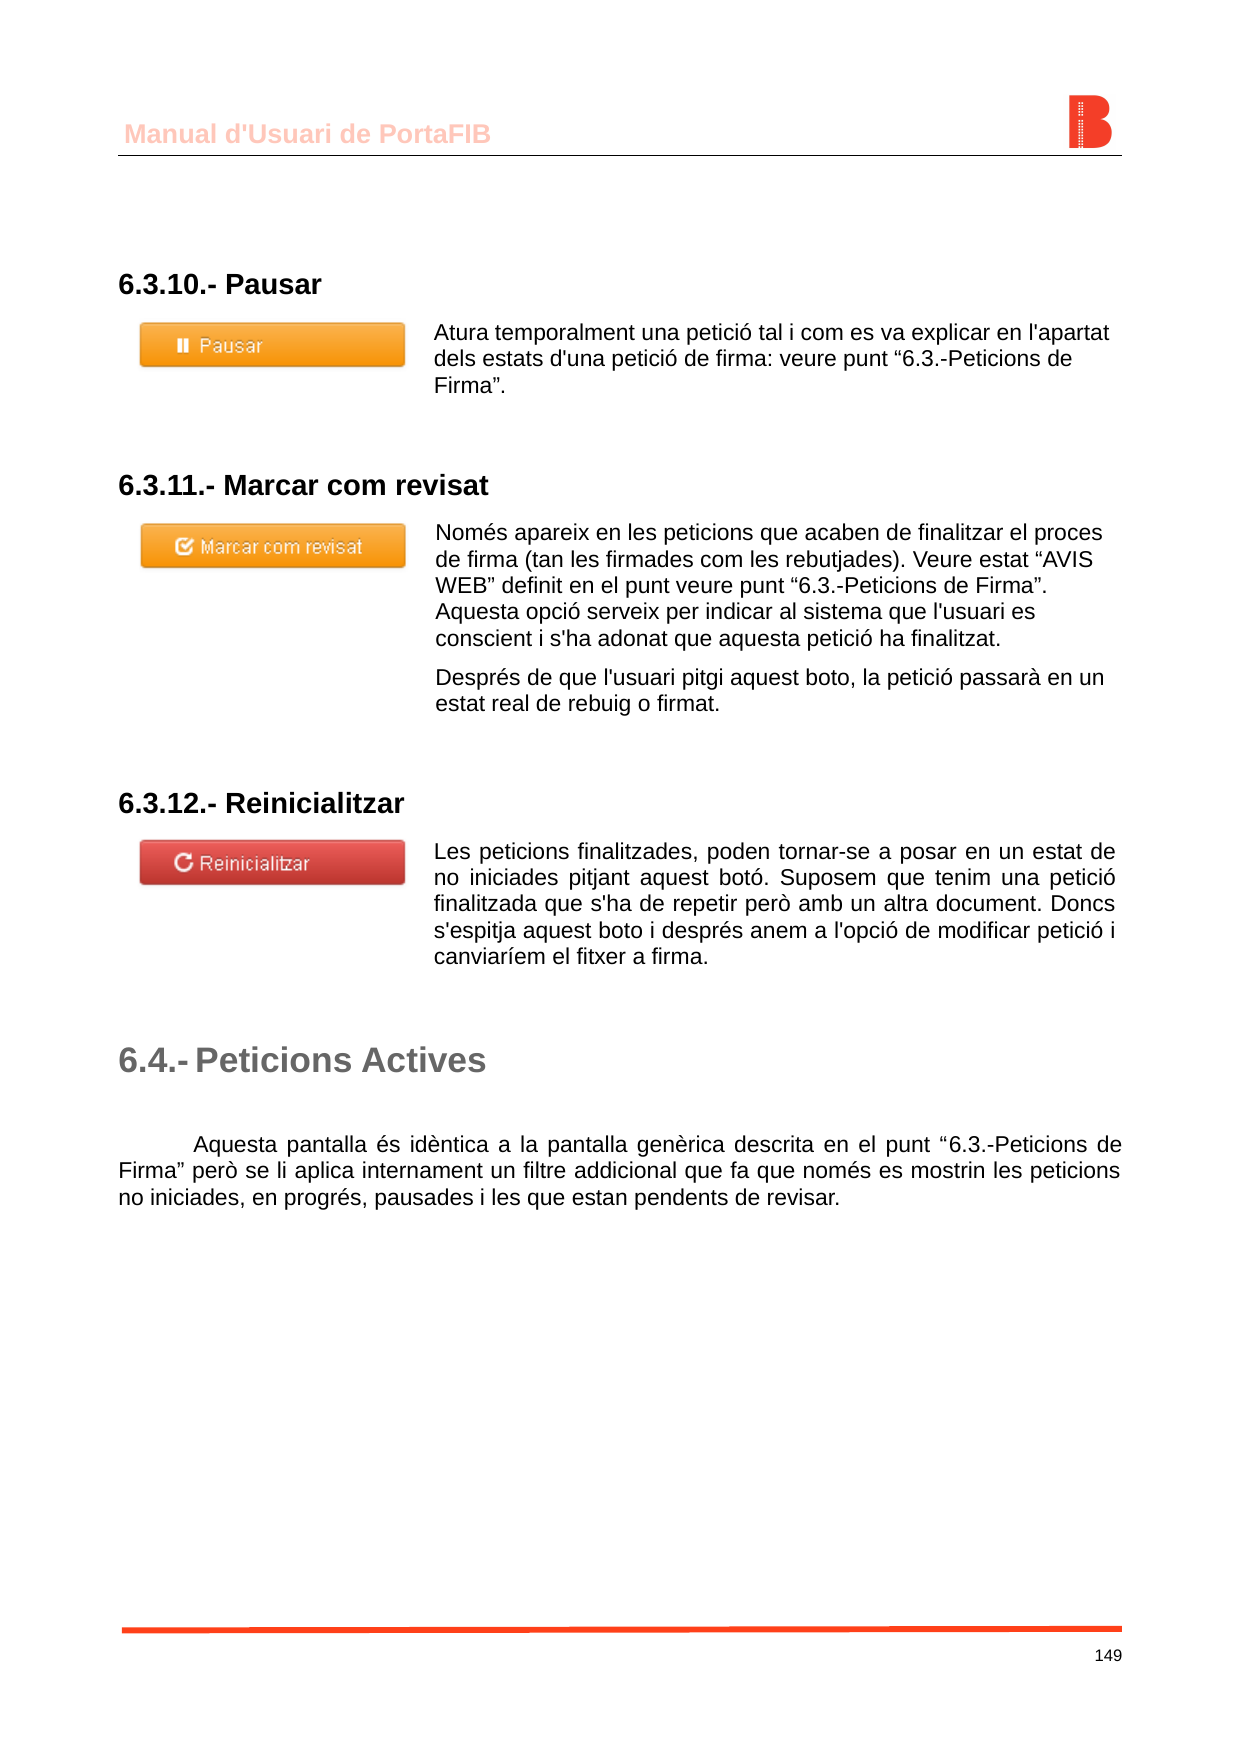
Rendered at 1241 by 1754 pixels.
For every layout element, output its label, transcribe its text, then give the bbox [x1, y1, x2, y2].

table_header [118, 313, 428, 416]
picture [137, 837, 409, 890]
table_header Només apareix en les peticions que acaben de finalitzar el proces de firma (tan les firmades com les rebutjades). Veure estat “AVIS WEB” definit en el punt veure punt “6.3.-Peticions de Firma”. Aquesta opció serveix per indicar al sistema que l'usuari es conscient i s'ha adonat que aquesta petició ha finalitzat. Després de que l'usuari pitgi aquest boto, la petició passarà en un estat real de rebuig o firmat. [429, 514, 1122, 734]
picture [137, 318, 409, 372]
subtitle Reinicialitzar [118, 786, 1122, 819]
table_header Atura temporalment una petició tal i com es va explicar en l'apartat dels estats d'una petició de firma: veure punt “6.3.-Peticions de Firma”. [428, 313, 1122, 416]
picture [1063, 94, 1117, 150]
subtitle Peticions Actives [118, 1039, 1122, 1080]
picture [138, 519, 409, 573]
table_header [118, 832, 428, 988]
subtitle Pausar [118, 267, 1122, 301]
text Aquesta pantalla és idèntica a la pantalla genèrica descrita en el punt “6.3.-Peticions de Firma” però se li aplica internament un filtre addicional que fa que només es mostrin les peticions no iniciades, en progrés, pausades i les que estan pendents de revisar. [118, 1131, 1122, 1210]
table_header Les peticions finalitzades, poden tornar-se a posar en un estat de no iniciades pitjant aquest botó. Suposem que tenim una petició finalitzada que s'ha de repetir però amb un altra document. Doncs s'espitja aquest boto i després anem a l'opció de modificar petició i canviaríem el fitxer a firma. [428, 832, 1122, 988]
subtitle Marcar com revisat [118, 467, 1122, 501]
table_header [118, 514, 429, 734]
